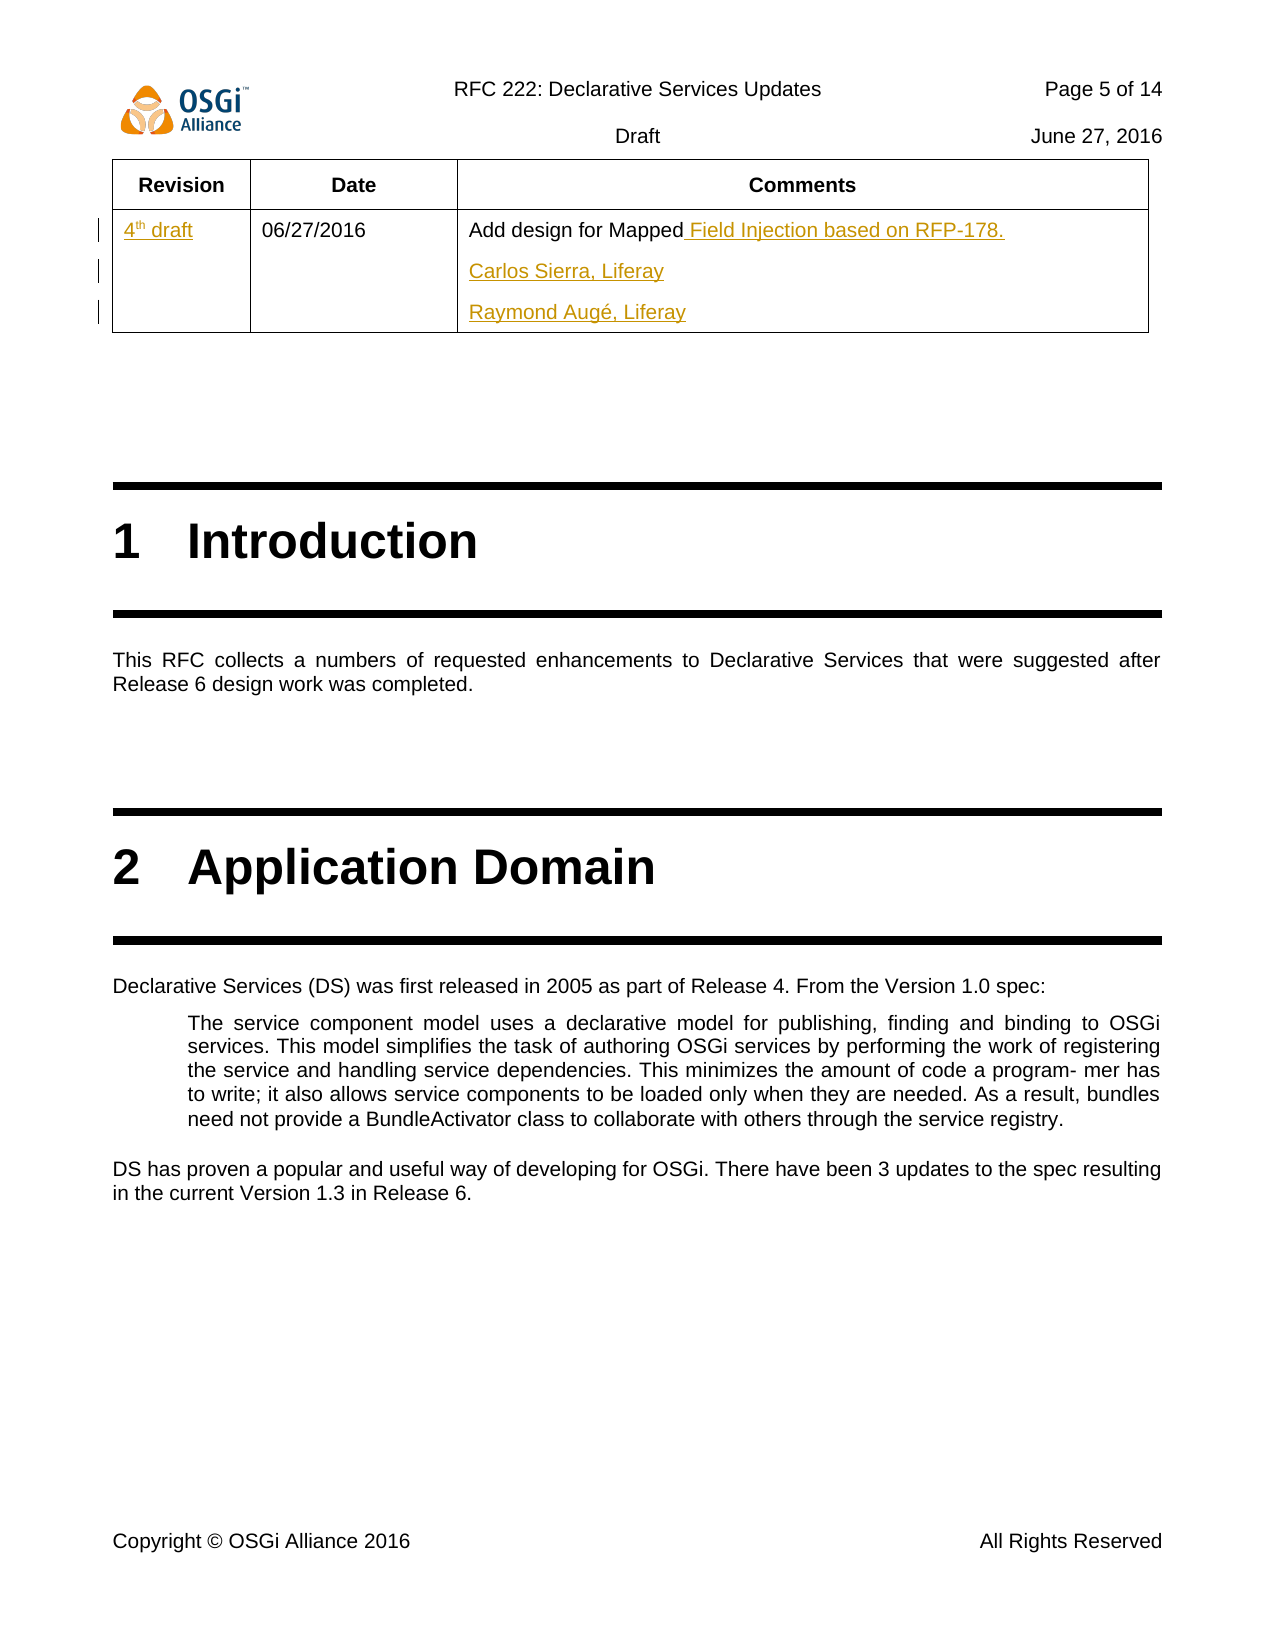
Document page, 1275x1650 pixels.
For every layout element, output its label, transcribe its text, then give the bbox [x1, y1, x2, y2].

text The service component model uses a declarative model for publishing, finding and binding to OSGi services. This model simplifies the task of authoring OSGi services by performing the work of registering the service and handling service dependencies. This minimizes the amount of code a program- mer has to write; it also allows service components to be loaded only when they are needed. As a result, bundles need not provide a BundleActivator class to collaborate with others through the service registry. [187, 1010, 1162, 1132]
table_header Date [251, 160, 457, 209]
picture [113, 78, 257, 142]
text DS has proven a popular and useful way of developing for OSGi. There have been 3 updates to the spec resulting in the current Version 1.3 in Release 6. [112, 1157, 1162, 1205]
subtitle Introduction [112, 483, 1162, 618]
text This RFC collects a numbers of requested enhancements to Declarative Services that were suggested after Release 6 design work was completed. [112, 648, 1162, 696]
subtitle Application Domain [112, 809, 1162, 945]
table_cell 2016-06-27 [251, 210, 457, 332]
table_cell 4th draft [113, 210, 250, 332]
table_header Comments [458, 160, 1148, 209]
table_cell Add design for Mapped Field Injection based on RFP-178. Carlos Sierra, Liferay Raymond Augé, Liferay [458, 210, 1148, 332]
text Declarative Services (DS) was first released in 2005 as part of Release 4. From the Version 1.0 spec: [112, 974, 1162, 998]
table_header Revision [113, 160, 250, 209]
